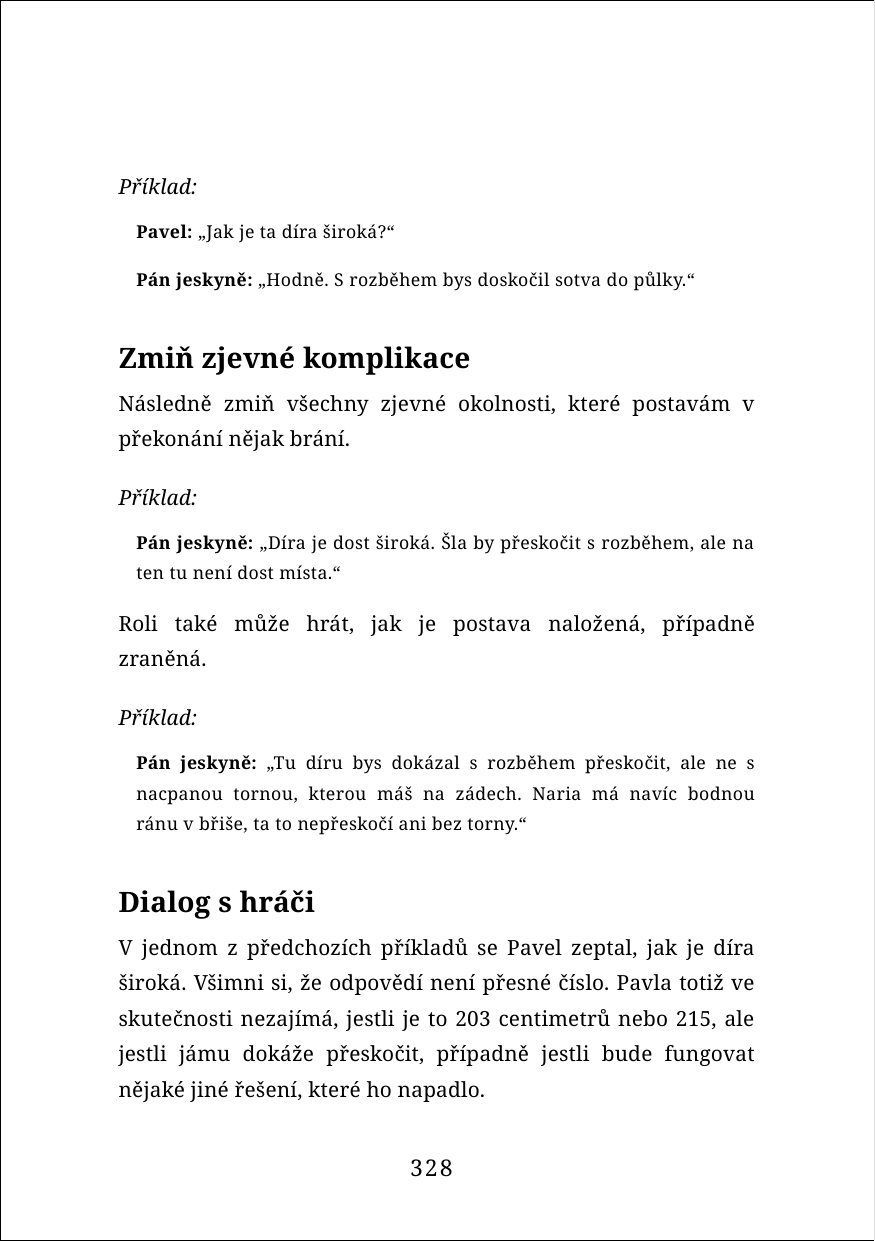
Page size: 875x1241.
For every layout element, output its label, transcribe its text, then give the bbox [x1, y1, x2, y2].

subtitle Zmiň zjevné komplikace [118, 338, 756, 377]
text V jednom z předchozích příkladů se Pavel zeptal, jak je díra široká. Všimni si, že odpovědí není přesné číslo. Pavla totiž ve skutečnosti nezajímá, jestli je to 203 centimetrů nebo 215, ale jestli jámu dokáže přeskočit, případně jestli bude fungovat nějaké jiné řešení, které ho napadlo. [118, 933, 756, 1103]
text Roli také může hrát, jak je postava naložená, případně zraněná. [118, 609, 756, 673]
text Pán jeskyně: „Hodně. S rozběhem bys doskočil sotva do půlky.“ [136, 267, 756, 291]
text Příklad: [118, 483, 756, 512]
text Pán jeskyně: „Díra je dost široká. Šla by přeskočit s rozběhem, ale na ten tu není dost místa.“ [136, 531, 756, 585]
text Pán jeskyně: „Tu díru bys dokázal s rozběhem přeskočit, ale ne s nacpanou tornou, kterou máš na zádech. Naria má navíc bodnou ránu v břiše, ta to nepřeskočí ani bez torny.“ [136, 751, 756, 835]
text Příklad: [118, 703, 756, 732]
text Následně zmiň všechny zjevné okolnosti, které postavám v překonání nějak brání. [118, 389, 756, 453]
text Pavel: „Jak je ta díra široká?“ [136, 219, 756, 243]
text Příklad: [118, 172, 756, 200]
subtitle Dialog s hráči [118, 883, 756, 921]
